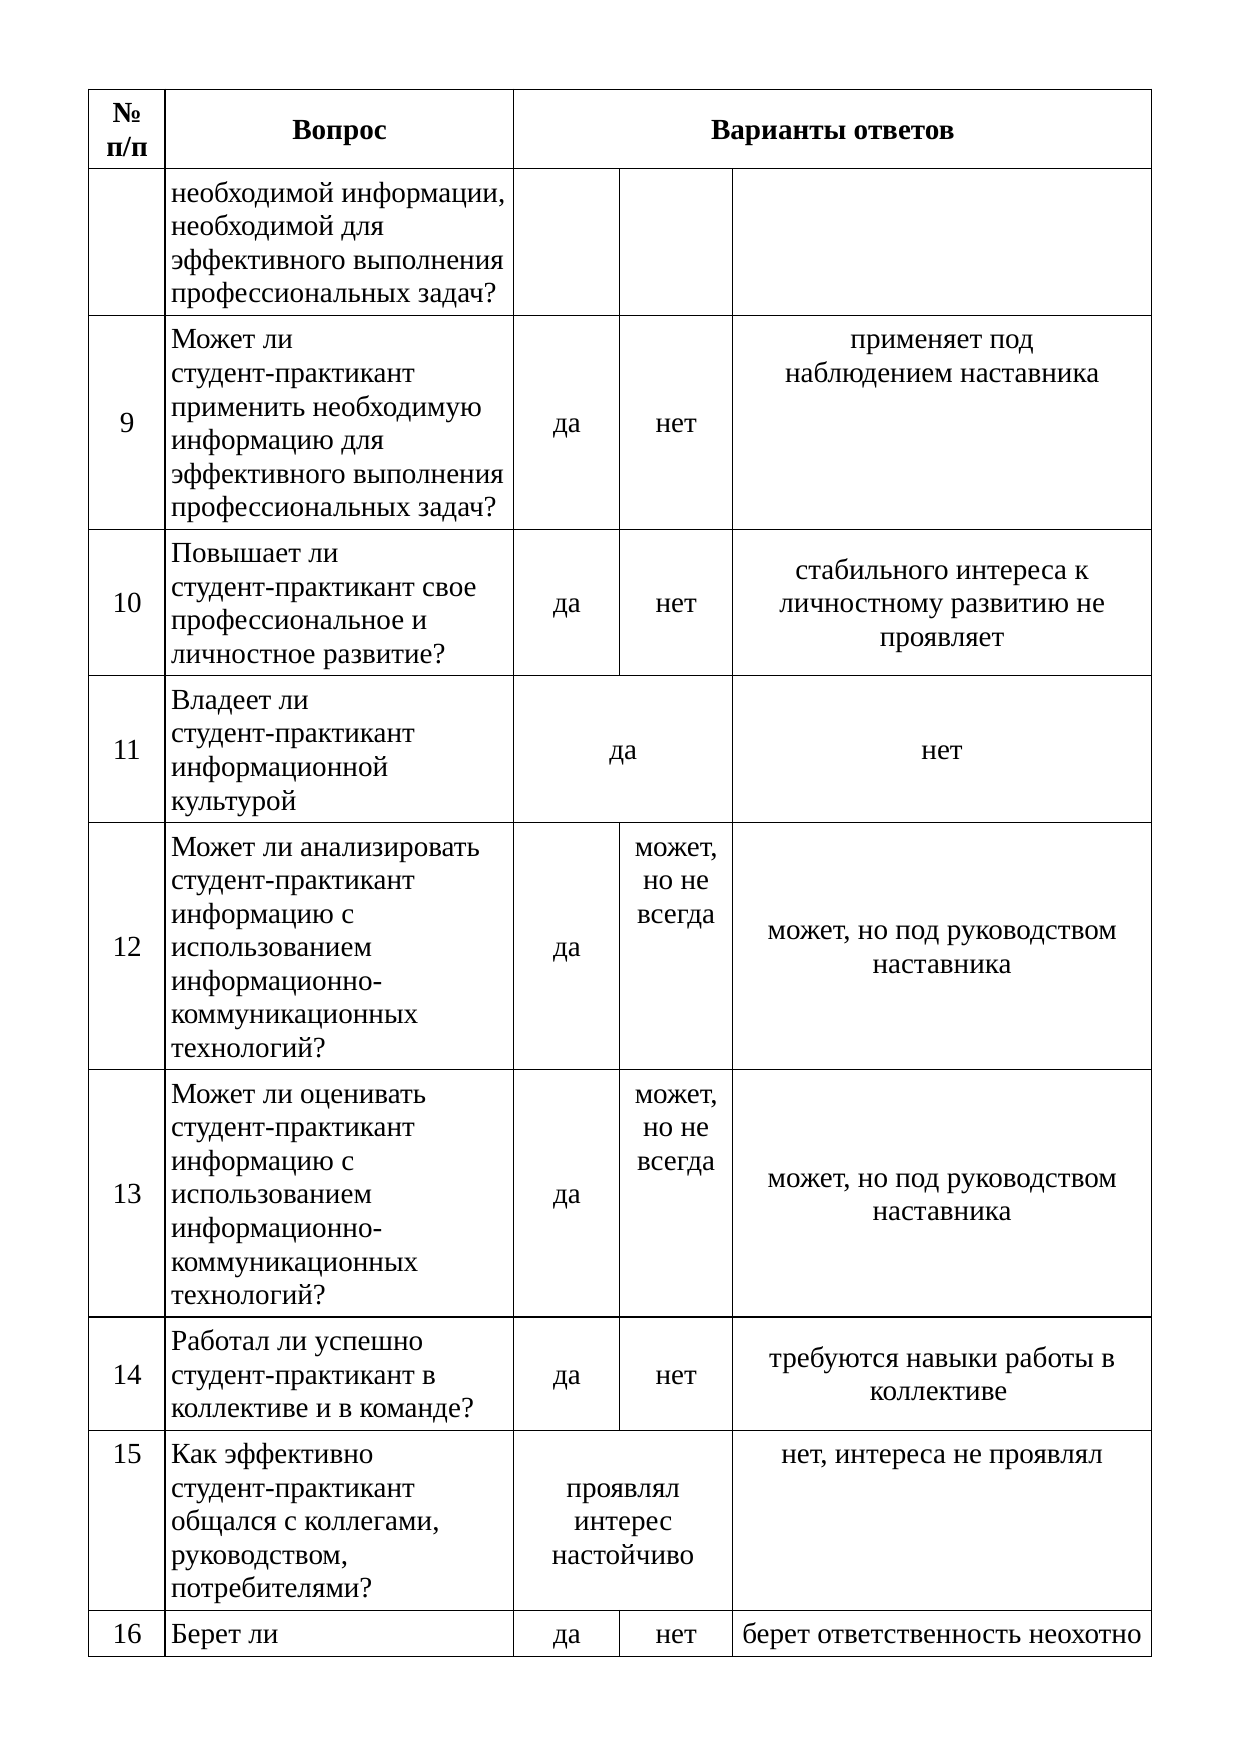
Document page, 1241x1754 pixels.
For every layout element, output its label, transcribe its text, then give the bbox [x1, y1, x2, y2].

table_cell 9 [89, 316, 164, 528]
table_cell 10 [89, 530, 164, 675]
table_cell нет [620, 316, 732, 528]
table_cell Может ли анализировать студент‑практикант информацию с использованием информационно-коммуникационных технологий? [166, 823, 513, 1069]
table_cell нет [620, 1318, 732, 1429]
table_cell 14 [89, 1318, 164, 1429]
table_header Варианты ответов [514, 90, 1151, 168]
table_cell нет [620, 530, 732, 675]
table_cell [89, 169, 164, 315]
table_cell требуются навыки работы в коллективе [733, 1318, 1151, 1429]
table_cell необходимой информации, необходимой для эффективного выполнения профессиональных задач? [166, 169, 513, 315]
table_cell Работал ли успешно студент‑практикант в коллективе и в команде? [166, 1318, 513, 1429]
table_cell да [514, 823, 619, 1069]
table_cell нет [620, 1611, 732, 1656]
table_cell 12 [89, 823, 164, 1069]
table_cell да [514, 1070, 619, 1316]
table_cell 11 [89, 676, 164, 822]
table_cell 13 [89, 1070, 164, 1316]
table_cell [620, 169, 732, 315]
table_cell может, но не всегда [620, 1070, 732, 1316]
table_cell нет, интереса не проявлял [733, 1431, 1151, 1610]
table_cell стабильного интереса к личностному развитию не проявляет [733, 530, 1151, 675]
table_cell Берет ли [166, 1611, 513, 1656]
table_cell да [514, 676, 732, 822]
table_cell 15 [89, 1431, 164, 1610]
table_cell Может ли оценивать студент‑практикант информацию с использованием информационно-коммуникационных технологий? [166, 1070, 513, 1316]
table_cell применяет под наблюдением наставника [733, 316, 1151, 528]
table_cell да [514, 316, 619, 528]
table_cell Повышает ли студент‑практикант свое профессиональное и личностное развитие? [166, 530, 513, 675]
table_cell нет [733, 676, 1151, 822]
table_cell да [514, 1611, 619, 1656]
table_cell [733, 169, 1151, 315]
table_cell да [514, 530, 619, 675]
table_cell да [514, 1318, 619, 1429]
table_header № п/п [89, 90, 164, 168]
table_cell Может ли студент‑практикант применить необходимую информацию для эффективного выполнения профессиональных задач? [166, 316, 513, 528]
table_cell [514, 169, 619, 315]
table_cell может, но не всегда [620, 823, 732, 1069]
table_cell Как эффективно студент‑практикант общался с коллегами, руководством, потребителями? [166, 1431, 513, 1610]
table_cell может, но под руководством наставника [733, 1070, 1151, 1316]
table_cell может, но под руководством наставника [733, 823, 1151, 1069]
table_cell Владеет ли студент‑практикант информационной культурой [166, 676, 513, 822]
table_cell берет ответственность неохотно [733, 1611, 1151, 1656]
table_header Вопрос [166, 90, 513, 168]
table_cell проявлял интерес настойчиво [514, 1431, 732, 1610]
table_cell 16 [89, 1611, 164, 1656]
